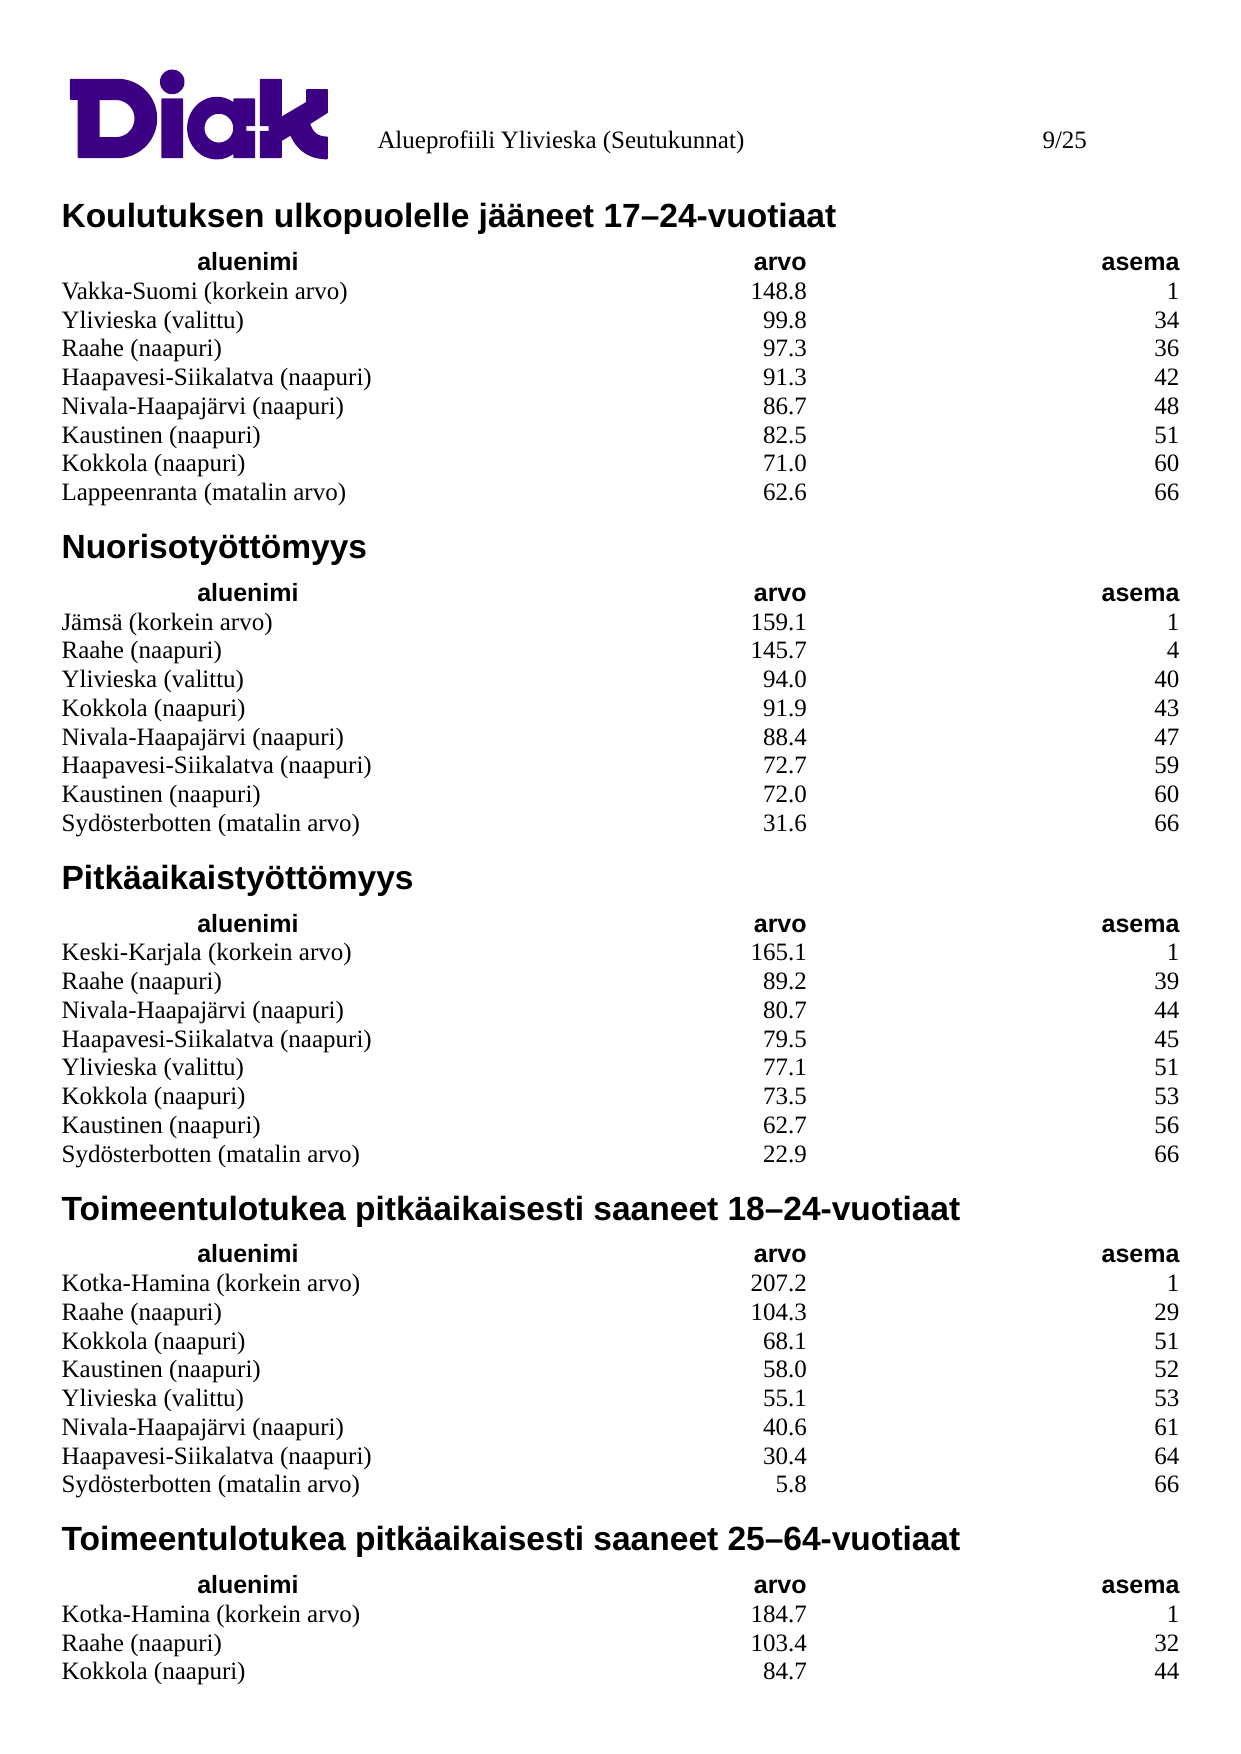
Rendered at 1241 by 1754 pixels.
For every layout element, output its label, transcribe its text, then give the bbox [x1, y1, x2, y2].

subtitle Pitkäaikaistyöttömyys [61, 858, 1179, 896]
table_cell 64 [806, 1441, 1179, 1469]
table_cell Kokkola (naapuri) [61, 449, 434, 477]
table_cell 72.7 [434, 751, 806, 779]
table_cell 51 [806, 1326, 1179, 1354]
table_header aluenimi [61, 1570, 434, 1599]
table_cell 91.9 [434, 693, 806, 722]
table_cell 48 [806, 391, 1179, 420]
table_cell 66 [806, 1470, 1179, 1498]
table_cell 103.4 [434, 1628, 806, 1656]
table_cell Kokkola (naapuri) [61, 1081, 434, 1110]
table_cell 39 [806, 966, 1179, 995]
table_cell 1 [806, 607, 1179, 636]
table_cell 31.6 [434, 808, 806, 837]
table_cell 56 [806, 1110, 1179, 1139]
table_cell 53 [806, 1383, 1179, 1412]
table_cell Nivala-Haapajärvi (naapuri) [61, 722, 434, 751]
table_cell 58.0 [434, 1355, 806, 1383]
table_cell 44 [806, 1656, 1179, 1685]
table_cell 4 [806, 636, 1179, 664]
table_header aluenimi [61, 578, 434, 607]
table_cell Nivala-Haapajärvi (naapuri) [61, 995, 434, 1024]
table_cell 73.5 [434, 1081, 806, 1110]
table_cell 165.1 [434, 938, 806, 966]
table_cell Nivala-Haapajärvi (naapuri) [61, 1412, 434, 1441]
table_cell 71.0 [434, 449, 806, 477]
table_cell 159.1 [434, 607, 806, 636]
table_cell 86.7 [434, 391, 806, 420]
table_cell 40 [806, 664, 1179, 693]
table_header asema [806, 578, 1179, 607]
table_cell Raahe (naapuri) [61, 1628, 434, 1656]
table_cell 60 [806, 779, 1179, 808]
subtitle Koulutuksen ulkopuolelle jääneet 17–24-vuotiaat [61, 196, 1179, 235]
table_cell 82.5 [434, 420, 806, 448]
table_cell Jämsä (korkein arvo) [61, 607, 434, 636]
table_cell 148.8 [434, 276, 806, 305]
table_cell 184.7 [434, 1599, 806, 1628]
table_cell 66 [806, 477, 1179, 506]
table_header arvo [434, 578, 806, 607]
table_header asema [806, 247, 1179, 276]
table_cell Kaustinen (naapuri) [61, 420, 434, 448]
table_cell Sydösterbotten (matalin arvo) [61, 1139, 434, 1167]
table_cell 94.0 [434, 664, 806, 693]
table_cell 1 [806, 1599, 1179, 1628]
table_cell 77.1 [434, 1053, 806, 1081]
table_cell Nivala-Haapajärvi (naapuri) [61, 391, 434, 420]
table_header asema [806, 1240, 1179, 1268]
table_cell 79.5 [434, 1024, 806, 1052]
table_cell Kaustinen (naapuri) [61, 1110, 434, 1139]
table_cell Ylivieska (valittu) [61, 1383, 434, 1412]
table_header arvo [434, 909, 806, 937]
table_cell 36 [806, 334, 1179, 362]
table_cell Lappeenranta (matalin arvo) [61, 477, 434, 506]
table_cell Raahe (naapuri) [61, 636, 434, 664]
table_cell Kaustinen (naapuri) [61, 1355, 434, 1383]
table_header arvo [434, 1240, 806, 1268]
subtitle Nuorisotyöttömyys [61, 527, 1179, 566]
table_cell Raahe (naapuri) [61, 334, 434, 362]
table_cell 62.7 [434, 1110, 806, 1139]
table_cell Vakka-Suomi (korkein arvo) [61, 276, 434, 305]
table_header asema [806, 909, 1179, 937]
table_cell 51 [806, 420, 1179, 448]
table_cell 40.6 [434, 1412, 806, 1441]
table_cell Kokkola (naapuri) [61, 693, 434, 722]
table_cell Kotka-Hamina (korkein arvo) [61, 1268, 434, 1297]
table_cell 29 [806, 1297, 1179, 1326]
table_cell Haapavesi-Siikalatva (naapuri) [61, 751, 434, 779]
table_cell 52 [806, 1355, 1179, 1383]
table_header aluenimi [61, 909, 434, 937]
table_cell 68.1 [434, 1326, 806, 1354]
table_cell 45 [806, 1024, 1179, 1052]
table_cell Raahe (naapuri) [61, 966, 434, 995]
table_header arvo [434, 247, 806, 276]
table_cell 61 [806, 1412, 1179, 1441]
table_cell 62.6 [434, 477, 806, 506]
table_cell 59 [806, 751, 1179, 779]
table_cell 47 [806, 722, 1179, 751]
table_header asema [806, 1570, 1179, 1599]
table_cell 88.4 [434, 722, 806, 751]
table_cell Keski-Karjala (korkein arvo) [61, 938, 434, 966]
table_cell Raahe (naapuri) [61, 1297, 434, 1326]
table_cell Haapavesi-Siikalatva (naapuri) [61, 1441, 434, 1469]
table_cell 22.9 [434, 1139, 806, 1167]
table_cell 97.3 [434, 334, 806, 362]
table_cell 60 [806, 449, 1179, 477]
table_cell 207.2 [434, 1268, 806, 1297]
table_cell 51 [806, 1053, 1179, 1081]
table_cell 32 [806, 1628, 1179, 1656]
table_cell 5.8 [434, 1470, 806, 1498]
table_cell 84.7 [434, 1656, 806, 1685]
table_cell 145.7 [434, 636, 806, 664]
table_cell 99.8 [434, 305, 806, 333]
table_cell 34 [806, 305, 1179, 333]
subtitle Toimeentulotukea pitkäaikaisesti saaneet 18–24-vuotiaat [61, 1188, 1179, 1227]
table_cell Kokkola (naapuri) [61, 1326, 434, 1354]
table_cell 1 [806, 1268, 1179, 1297]
table_header aluenimi [61, 247, 434, 276]
table_cell 30.4 [434, 1441, 806, 1469]
table_cell 42 [806, 362, 1179, 391]
table_cell 1 [806, 276, 1179, 305]
table_cell Ylivieska (valittu) [61, 664, 434, 693]
table_header arvo [434, 1570, 806, 1599]
table_cell 104.3 [434, 1297, 806, 1326]
table_cell Kotka-Hamina (korkein arvo) [61, 1599, 434, 1628]
table_cell 55.1 [434, 1383, 806, 1412]
table_cell Sydösterbotten (matalin arvo) [61, 1470, 434, 1498]
table_cell 66 [806, 1139, 1179, 1167]
subtitle Toimeentulotukea pitkäaikaisesti saaneet 25–64-vuotiaat [61, 1519, 1179, 1558]
table_cell Ylivieska (valittu) [61, 305, 434, 333]
table_cell 1 [806, 938, 1179, 966]
table_cell 91.3 [434, 362, 806, 391]
table_cell Haapavesi-Siikalatva (naapuri) [61, 1024, 434, 1052]
table_cell Ylivieska (valittu) [61, 1053, 434, 1081]
table_header aluenimi [61, 1240, 434, 1268]
table_cell Kaustinen (naapuri) [61, 779, 434, 808]
table_cell Kokkola (naapuri) [61, 1656, 434, 1685]
table_cell Haapavesi-Siikalatva (naapuri) [61, 362, 434, 391]
table_cell 66 [806, 808, 1179, 837]
table_cell 72.0 [434, 779, 806, 808]
table_cell 44 [806, 995, 1179, 1024]
table_cell 53 [806, 1081, 1179, 1110]
table_cell 80.7 [434, 995, 806, 1024]
table_cell Sydösterbotten (matalin arvo) [61, 808, 434, 837]
table_cell 89.2 [434, 966, 806, 995]
table_cell 43 [806, 693, 1179, 722]
